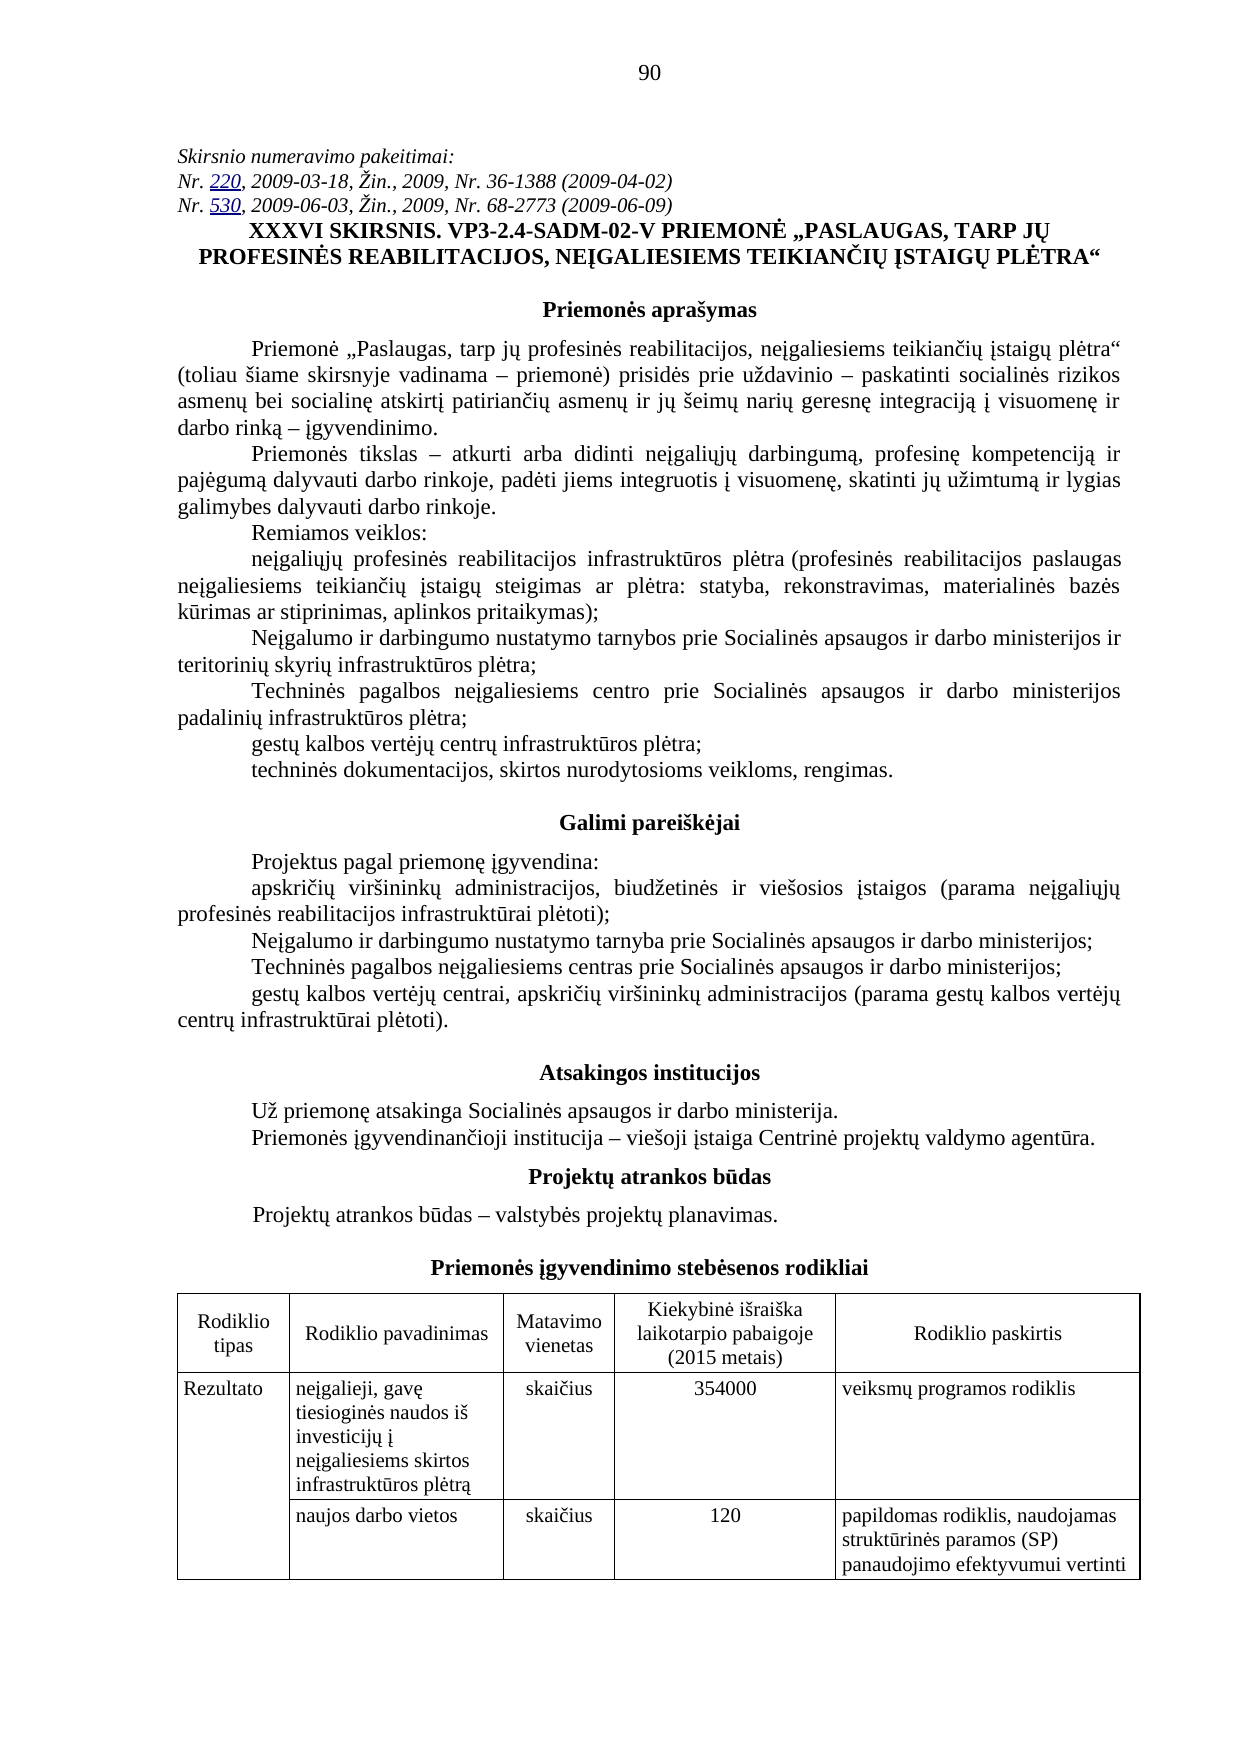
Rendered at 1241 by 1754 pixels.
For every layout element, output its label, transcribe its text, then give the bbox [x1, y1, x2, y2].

table_header Rodiklio tipas [178, 1294, 289, 1372]
table_cell papildomas rodiklis, naudojamas struktūrinės paramos (SP) panaudojimo efektyvumui vertinti [836, 1500, 1139, 1578]
table_header Matavimo vienetas [504, 1294, 614, 1372]
text Nr. 220, 2009-03-18, Žin., 2009, Nr. 36-1388 (2009-04-02) [177, 168, 1122, 193]
text Techninės pagalbos neįgaliesiems centras prie Socialinės apsaugos ir darbo ministerijos; [177, 953, 1122, 979]
text Remiamos veiklos: [177, 519, 1122, 545]
text Priemonės įgyvendinimo stebėsenos rodikliai [177, 1254, 1122, 1281]
subtitle XXXVI SKIRSNIS. VP3-2.4-SADM-02-V PRIEMONĖ „PASLAUGAS, TARP JŲ PROFESINĖS REABILITACIJOS, NEĮGALIESIEMS TEIKIANČIŲ ĮSTAIGŲ PLĖTRA“ [177, 217, 1122, 269]
table_cell 354000 [615, 1373, 835, 1499]
text Už priemonę atsakinga Socialinės apsaugos ir darbo ministerija. [177, 1097, 1122, 1124]
text neįgaliųjų profesinės reabilitacijos infrastruktūros plėtra (profesinės reabilitacijos paslaugas neįgaliesiems teikiančių įstaigų steigimas ar plėtra: statyba, rekonstravimas, materialinės bazės kūrimas ar stiprinimas, aplinkos pritaikymas); [177, 545, 1122, 624]
text Projektus pagal priemonę įgyvendina: [177, 848, 1122, 874]
table_header Kiekybinė išraiška laikotarpio pabaigoje (2015 metais) [615, 1294, 835, 1372]
table_cell naujos darbo vietos [290, 1500, 503, 1578]
table_cell skaičius [504, 1500, 614, 1578]
text Techninės pagalbos neįgaliesiems centro prie Socialinės apsaugos ir darbo ministerijos padalinių infrastruktūros plėtra; [177, 677, 1122, 730]
text Neįgalumo ir darbingumo nustatymo tarnyba prie Socialinės apsaugos ir darbo ministerijos; [177, 927, 1122, 953]
text Neįgalumo ir darbingumo nustatymo tarnybos prie Socialinės apsaugos ir darbo ministerijos ir teritorinių skyrių infrastruktūros plėtra; [177, 624, 1122, 677]
text Priemonė „Paslaugas, tarp jų profesinės reabilitacijos, neįgaliesiems teikiančių įstaigų plėtra“ (toliau šiame skirsnyje vadinama – priemonė) prisidės prie uždavinio – paskatinti socialinės rizikos asmenų bei socialinę atskirtį patiriančių asmenų ir jų šeimų narių geresnę integraciją į visuomenę ir darbo rinką – įgyvendinimo. [177, 334, 1122, 440]
text Skirsnio numeravimo pakeitimai: [177, 144, 1122, 168]
table_cell Rezultato [178, 1373, 289, 1578]
text techninės dokumentacijos, skirtos nurodytosioms veikloms, rengimas. [177, 756, 1122, 783]
text Projektų atrankos būdas [177, 1163, 1122, 1189]
text Galimi pareiškėjai [177, 809, 1122, 835]
table_cell skaičius [504, 1373, 614, 1499]
table_cell veiksmų programos rodiklis [836, 1373, 1139, 1499]
text Atsakingos institucijos [177, 1059, 1122, 1085]
text Priemonės aprašymas [177, 296, 1122, 322]
table_cell neįgalieji, gavę tiesioginės naudos iš investicijų į neįgaliesiems skirtos infrastruktūros plėtrą [290, 1373, 503, 1499]
text Priemonės įgyvendinančioji institucija – viešoji įstaiga Centrinė projektų valdymo agentūra. [177, 1124, 1122, 1150]
text apskričių viršininkų administracijos, biudžetinės ir viešosios įstaigos (parama neįgaliųjų profesinės reabilitacijos infrastruktūrai plėtoti); [177, 874, 1122, 927]
table_header Rodiklio paskirtis [836, 1294, 1139, 1372]
table_header Rodiklio pavadinimas [290, 1294, 503, 1372]
text gestų kalbos vertėjų centrai, apskričių viršininkų administracijos (parama gestų kalbos vertėjų centrų infrastruktūrai plėtoti). [177, 979, 1122, 1032]
text gestų kalbos vertėjų centrų infrastruktūros plėtra; [177, 730, 1122, 756]
text Nr. 530, 2009-06-03, Žin., 2009, Nr. 68-2773 (2009-06-09) [177, 193, 1122, 217]
table_cell 120 [615, 1500, 835, 1578]
text Projektų atrankos būdas – valstybės projektų planavimas. [177, 1202, 1122, 1228]
text Priemonės tikslas – atkurti arba didinti neįgaliųjų darbingumą, profesinę kompetenciją ir pajėgumą dalyvauti darbo rinkoje, padėti jiems integruotis į visuomenę, skatinti jų užimtumą ir lygias galimybes dalyvauti darbo rinkoje. [177, 440, 1122, 519]
